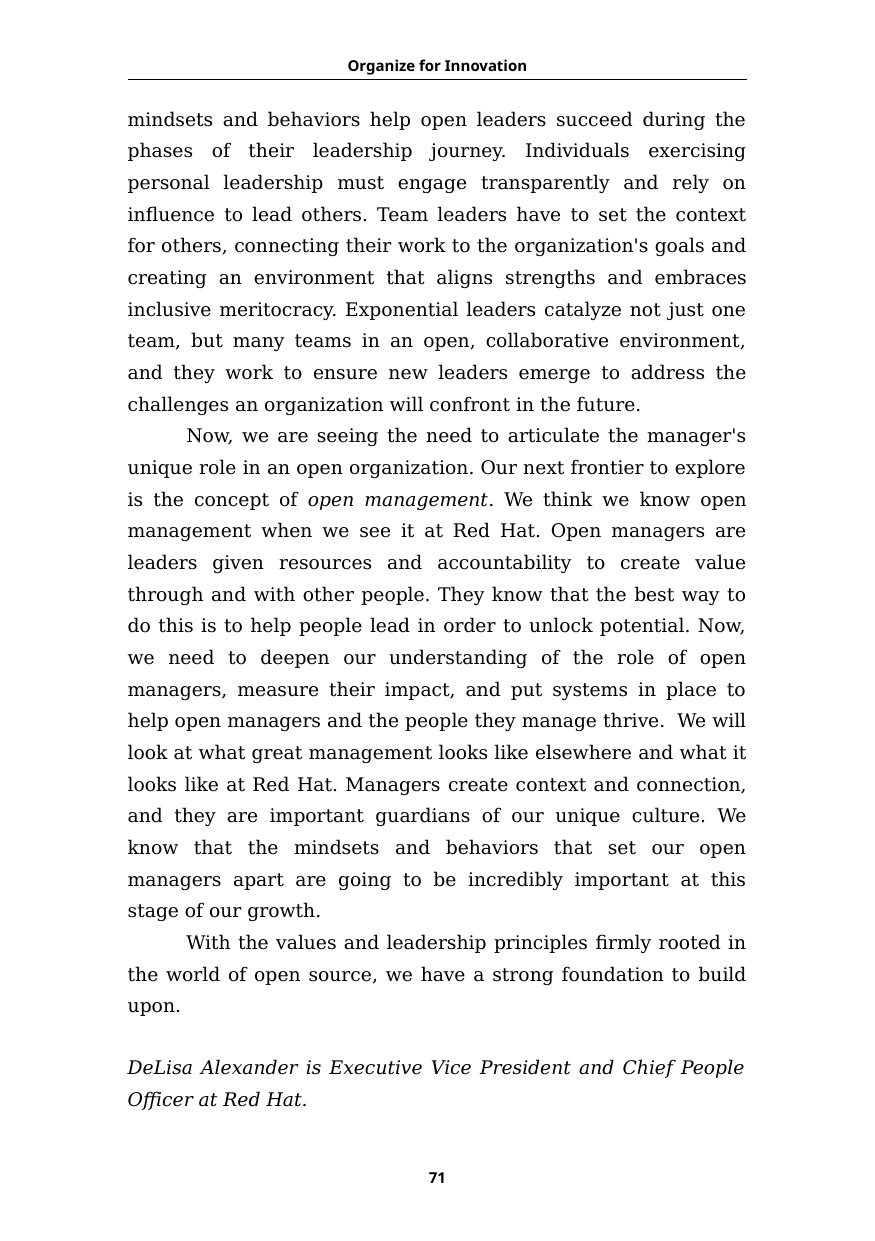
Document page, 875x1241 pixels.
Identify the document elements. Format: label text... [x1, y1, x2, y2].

text mindsets and behaviors help open leaders succeed during the phases of their leadership journey. Individuals exercising personal leadership must engage transparently and rely on influence to lead others. Team leaders have to set the context for others, connecting their work to the organization's goals and creating an environment that aligns strengths and embraces inclusive meritocracy. Exponential leaders catalyze not just one team, but many teams in an open, collaborative environment, and they work to ensure new leaders emerge to address the challenges an organization will confront in the future. [127, 109, 747, 416]
text DeLisa Alexander is Executive Vice President and Chief People Officer at Red Hat. [127, 1057, 747, 1111]
text Now, we are seeing the need to articulate the manager's unique role in an open organization. Our next frontier to explore is the concept of open management. We think we know open management when we see it at Red Hat. Open managers are leaders given resources and accountability to create value through and with other people. They know that the best way to do this is to help people lead in order to unlock potential. Now, we need to deepen our understanding of the role of open managers, measure their impact, and put systems in place to help open managers and the people they manage thrive. We will look at what great management looks like elsewhere and what it looks like at Red Hat. Managers create context and connection, and they are important guardians of our unique culture. We know that the mindsets and behaviors that set our open managers apart are going to be incredibly important at this stage of our growth. [127, 425, 747, 922]
text With the values and leadership principles firmly rooted in the world of open source, we have a strong foundation to build upon. [127, 932, 747, 1017]
